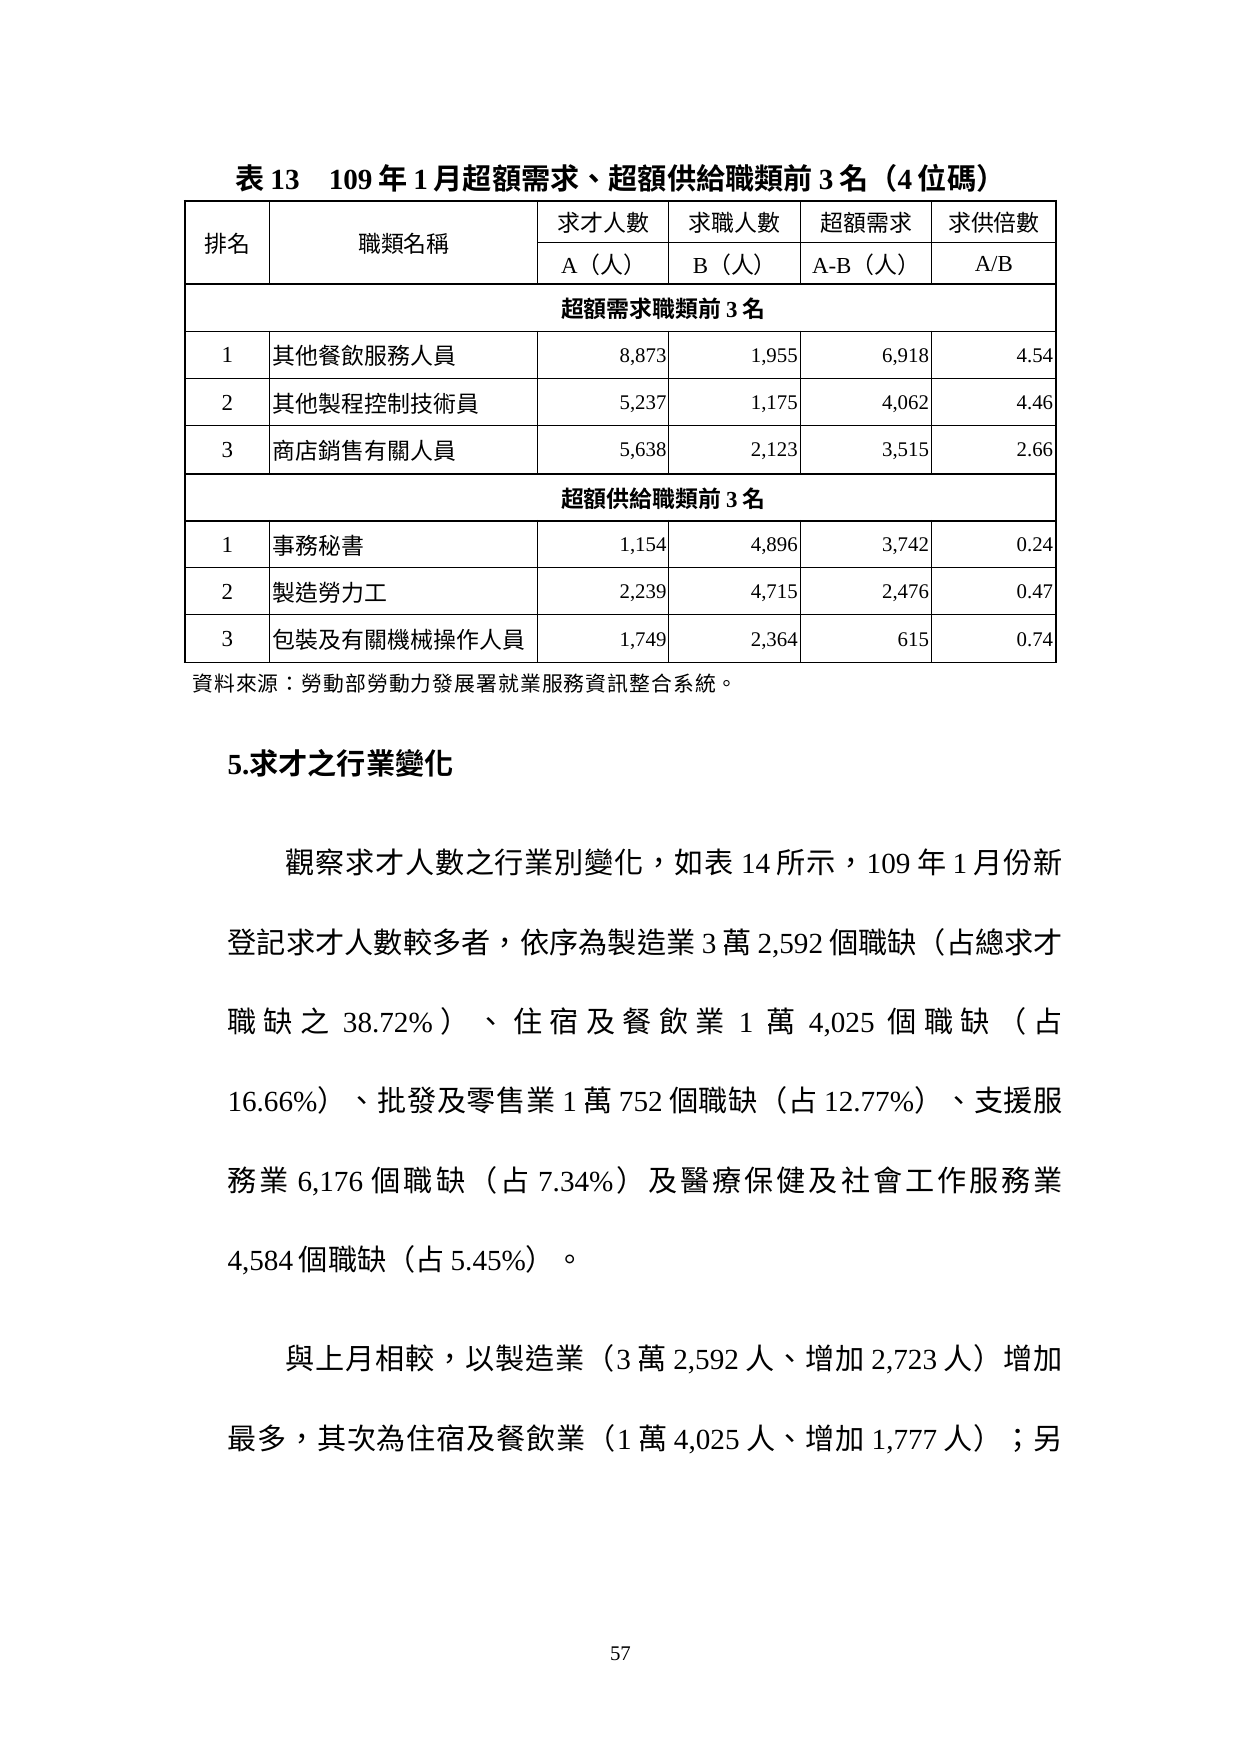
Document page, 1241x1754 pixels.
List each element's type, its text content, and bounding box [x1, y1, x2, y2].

table_cell 5,237 [538, 379, 668, 425]
table_cell 1 [186, 332, 269, 378]
table_cell 其他製程控制技術員 [270, 379, 537, 425]
table_header 求供倍數 [932, 202, 1055, 242]
table_cell 事務秘書 [270, 522, 537, 567]
table_cell 0.47 [932, 568, 1055, 614]
table_cell 2 [186, 379, 269, 425]
table_cell 8,873 [538, 332, 668, 378]
table_cell 3 [186, 615, 269, 662]
table_cell 超額供給職類前3名 [270, 475, 1055, 520]
table_cell 2,476 [801, 568, 931, 614]
table_cell [186, 475, 270, 520]
table_cell 2,364 [669, 615, 800, 662]
table_cell 超額需求職類前3名 [270, 285, 1055, 331]
table_cell 4.46 [932, 379, 1055, 425]
table_cell A-B（人） [801, 243, 931, 283]
table_cell 0.74 [932, 615, 1055, 662]
table_cell 商店銷售有關人員 [270, 426, 537, 472]
table_cell B（人） [669, 243, 800, 283]
table_cell 3,742 [801, 522, 931, 567]
table_cell 製造勞力工 [270, 568, 537, 614]
table_cell 3,515 [801, 426, 931, 472]
table_cell 1,175 [669, 379, 800, 425]
table_cell 4,715 [669, 568, 800, 614]
table_cell 5,638 [538, 426, 668, 472]
table_cell 1,955 [669, 332, 800, 378]
table_cell [186, 285, 270, 331]
table_header 職類名稱 [270, 202, 537, 283]
table_cell 2 [186, 568, 269, 614]
table_header 求職人數 [669, 202, 800, 242]
table_cell 1,154 [538, 522, 668, 567]
table_cell 1,749 [538, 615, 668, 662]
table_cell 1 [186, 522, 269, 567]
table_cell 0.24 [932, 522, 1055, 567]
table_cell 2,239 [538, 568, 668, 614]
table_cell 6,918 [801, 332, 931, 378]
table_cell 2.66 [932, 426, 1055, 472]
table_cell 4,062 [801, 379, 931, 425]
subtitle 5.求才之行業變化 [227, 722, 1063, 802]
table_cell 615 [801, 615, 931, 662]
table_header 超額需求 [801, 202, 931, 242]
text 資料來源：勞動部勞動力發展署就業服務資訊整合系統。 [192, 663, 1063, 702]
text 觀察求才人數之行業別變化，如表14所示，109年1月份新登記求才人數較多者，依序為製造業3萬2,592個職缺（占總求才職缺之38.72%）、住宿及餐飲業1萬4,025個職缺（占16.66%）、批發及零售業1萬752個職缺（占12.77%）、支援服務業6,176個職缺（占7.34%）及醫療保健及社會工作服務業4,584個職缺（占5.45%）。 [227, 821, 1063, 1298]
table_header 排名 [186, 202, 269, 283]
text 與上月相較，以製造業（3萬2,592人、增加2,723人）增加最多，其次為住宿及餐飲業（1萬4,025人、增加1,777人）；另 [227, 1317, 1063, 1476]
text 表13 109年1月超額需求、超額供給職類前3名（4位碼） [177, 148, 1063, 200]
table_cell 包裝及有關機械操作人員 [270, 615, 537, 662]
table_cell A/B [932, 243, 1055, 283]
table_cell 其他餐飲服務人員 [270, 332, 537, 378]
table_cell A（人） [538, 243, 668, 283]
table_cell 3 [186, 426, 269, 472]
table_cell 2,123 [669, 426, 800, 472]
table_cell 4.54 [932, 332, 1055, 378]
table_header 求才人數 [538, 202, 668, 242]
table_cell 4,896 [669, 522, 800, 567]
